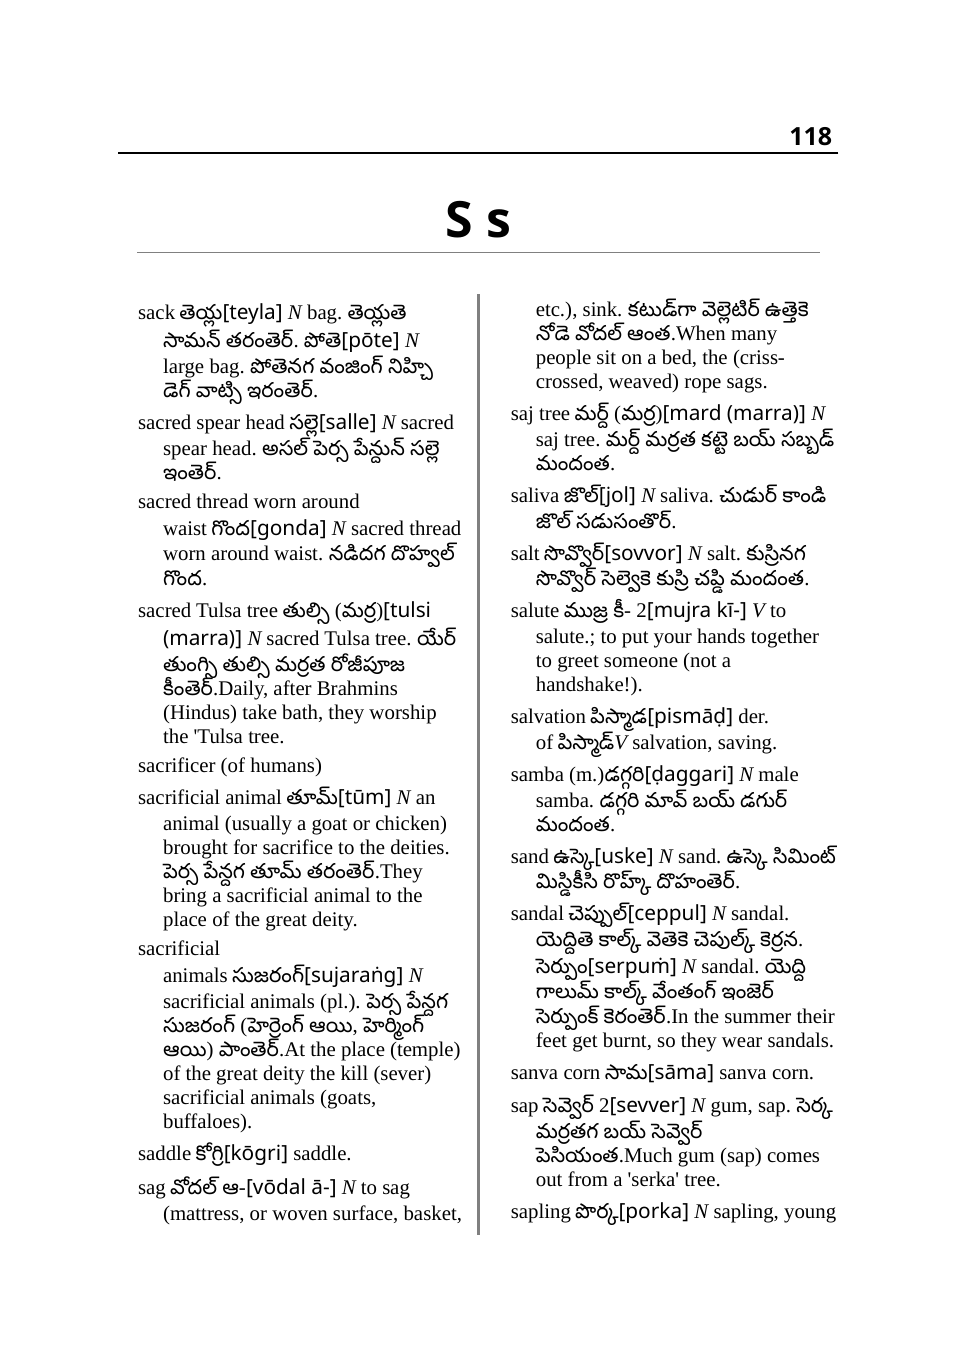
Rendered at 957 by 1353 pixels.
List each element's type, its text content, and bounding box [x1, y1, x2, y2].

text sackతెయ్ల[teyla] N bag. తెయ్లతె సామన్ తరంతెర్. పోతె[pōte] N large bag. పోతెనగ వంజింగ్ నిహ్చి డెగ్ వాట్సి ఇరంతెర్. [119, 295, 465, 404]
text S s [137, 184, 820, 252]
text sacrificer (of humans) [119, 750, 465, 779]
text sagవోదల్ ఆ-[vōdal ā-] N to sag (mattress, or woven surface, basket, [119, 1169, 465, 1229]
text saltసొవ్వొర్[sovvor] N salt. కుస్రినగ సొవ్వొర్ సెల్వెకె కుస్రి చప్డి మందంత. [492, 535, 837, 592]
text sacred thread worn around waistగొంద[gonda] N sacred thread worn around waist. నడిదగ దొహ్వల్ గొంద. [119, 486, 465, 592]
text salvationపిస్మాడ[pismāḍ] der. ofపిస్మాడ్V salvation, saving. [492, 698, 837, 756]
text salivaజొల్[jol] N saliva. చుడుర్ కాండి జొల్ సడుసంతొర్. [492, 477, 837, 535]
text saddleకోగ్రి[kōgri] saddle. [119, 1135, 465, 1169]
text sanva cornసామ[sāma] sanva corn. [492, 1054, 837, 1087]
text sapసెవ్వెర్ 2[sevver] N gum, sap. సెర్క మర్రతగ బయ్ సెవ్వెర్ పెసియంత.Much gum (sap) comes out from a 'serka' tree. [492, 1087, 837, 1193]
text etc.), sink. కటుడ్‌గా వెల్లెటిర్ ఉత్తెకె నోడె వోదల్ ఆంత.When many people sit on a bed, the (criss-crossed, weaved) rope sags. [492, 295, 837, 395]
text sacred spear headసల్లె[salle] N sacred spear head. అసల్ పెర్స పేన్దున్ సల్లె ఇంతెర్. [119, 404, 465, 486]
text saplingపొర్క[porka] N sapling, young [492, 1193, 837, 1229]
text samba (m.)డగ్గరి[ḍaggari] N male samba. డగ్గరి మావ్ బయ్ డగుర్ మందంత. [492, 756, 837, 838]
text sacrificial animalతూమ్[tūm] N an animal (usually a goat or chicken) brought for sacrifice to the deities. పెర్స పేన్దగ తూమ్ తరంతెర్.They bring a sacrificial animal to the place of the great deity. [119, 779, 465, 933]
text sacred Tulsa treeతుల్సి (మర్ర)[tulsi (marra)] N sacred Tulsa tree. యేర్ తుంగ్సి తుల్సి మర్రత రోజీపూజ కీంతెర్.Daily, after Brahmins (Hindus) take bath, they worship the 'Tulsa tree. [119, 592, 465, 750]
text sacrificial animalsసుజరంగ్[sujaraṅg] N sacrificial animals (pl.). పెర్స పేన్దగ సుజరంగ్ (హెర్రెంగ్ ఆయి, హెర్మింగ్ ఆయి) పాంతెర్.At the place (temple) of the great deity the kill (sever) sacrificial animals (goats, buffaloes). [119, 933, 465, 1135]
text sandఉస్కె[uske] N sand. ఉస్కె సిమింట్ మిస్డికీసి రొహ్క్ దొహంతెర్. [492, 838, 837, 895]
text saluteముజ్ర కీ- 2[mujra kī-] V to salute.; to put your hands together to greet someone (not a handshake!). [492, 592, 837, 698]
text sandalచెప్పుల్[ceppul] N sandal. యెద్దితె కాల్క్ వెతెకె చెపుల్క్ కెర్రన. సెర్పుం[serpuṁ] N sandal. యెద్ది గాలుమ్ కాల్క్ వేంతంగ్ ఇంజెర్ సెర్పుంక్ కెరంతెర్.In the summer their feet get burnt, so they wear sandals. [492, 895, 837, 1054]
text saj treeమర్ద్ (మర్ర)[mard (marra)] N saj tree. మర్ద్ మర్రత కట్టె బయ్ సబ్బడ్ మందంత. [492, 395, 837, 477]
